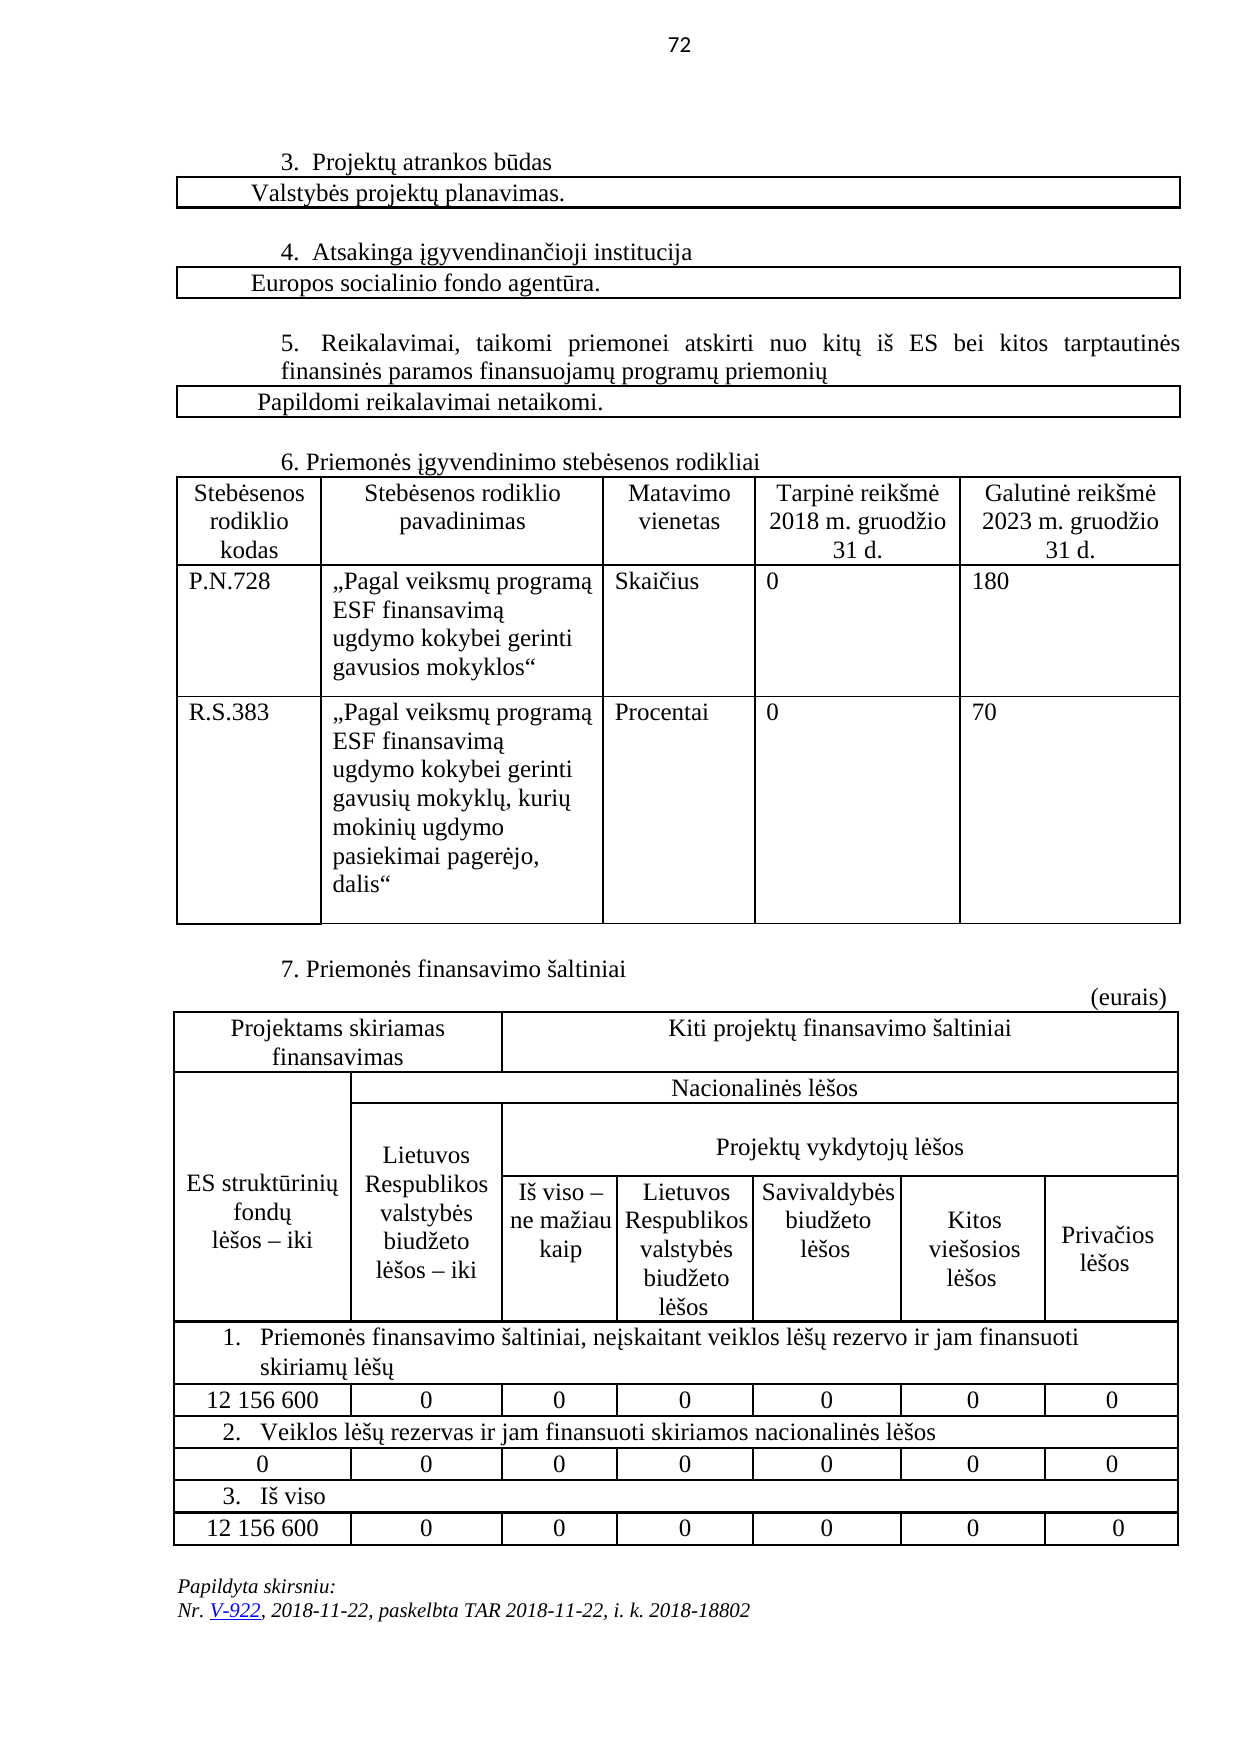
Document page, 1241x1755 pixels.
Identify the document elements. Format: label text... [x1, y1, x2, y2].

table_cell 12 156 600 [175, 1385, 350, 1415]
table_cell 70 [961, 697, 1179, 923]
table_cell Procentai [604, 697, 754, 923]
table_cell 0 [902, 1385, 1044, 1415]
table_header Matavimo vienetas [604, 478, 754, 564]
text 5. Reikalavimai, taikomi priemonei atskirti nuo kitų iš ES bei kitos tarptautinės finansinės paramos finansuojamų programų priemonių [281, 328, 1181, 385]
table_cell 0 [1046, 1385, 1177, 1415]
table_cell 0 [352, 1514, 501, 1543]
table_cell 0 [503, 1385, 616, 1415]
table_cell 2. Veiklos lėšų rezervas ir jam finansuoti skiriamos nacionalinės lėšos [175, 1417, 1177, 1447]
table_cell 1. Priemonės finansavimo šaltiniai, neįskaitant veiklos lėšų rezervo ir jam finansuoti skiriamų lėšų [175, 1323, 1177, 1383]
table_cell „Pagal veiksmų programą ESF finansavimą ugdymo kokybei gerinti gavusios mokyklos“ [322, 566, 602, 696]
table_cell Iš viso – ne mažiau kaip [503, 1177, 616, 1320]
table_cell 0 [618, 1385, 752, 1415]
table_cell Lietuvos Respublikos valstybės biudžeto lėšos [618, 1177, 752, 1320]
text 6. Priemonės įgyvendinimo stebėsenos rodikliai [281, 447, 1181, 476]
table_cell 0 [352, 1449, 501, 1479]
text 4. Atsakinga įgyvendinančioji institucija [281, 237, 1181, 266]
table_cell 0 [1046, 1514, 1177, 1543]
table_cell P.N.728 [178, 566, 320, 696]
table_header Stebėsenos rodiklio pavadinimas [322, 478, 602, 564]
table_header Papildomi reikalavimai netaikomi. [178, 387, 1179, 416]
text 7. Priemonės finansavimo šaltiniai [281, 954, 1181, 982]
table_cell Savivaldybės biudžeto lėšos [754, 1177, 900, 1320]
table_header Stebėsenos rodiklio kodas [178, 478, 320, 564]
table_cell 0 [902, 1514, 1044, 1543]
text Papildyta skirsniu: [177, 1574, 1181, 1598]
table_cell 0 [754, 1385, 900, 1415]
text (eurais) [281, 982, 1167, 1011]
table_cell 0 [503, 1514, 616, 1543]
table_cell 0 [618, 1449, 752, 1479]
table_cell 0 [1046, 1449, 1177, 1479]
table_cell 12 156 600 [175, 1514, 350, 1543]
table_cell Nacionalinės lėšos [352, 1073, 1177, 1102]
table_cell Projektų vykdytojų lėšos [503, 1104, 1177, 1174]
table_cell R.S.383 [178, 697, 320, 923]
table_cell 0 [175, 1449, 350, 1479]
table_cell Lietuvos Respublikos valstybės biudžeto lėšos – iki [352, 1104, 501, 1320]
table_cell 3. Iš viso [175, 1481, 1177, 1511]
table_header Projektams skiriamas finansavimas [175, 1013, 501, 1071]
table_header Kiti projektų finansavimo šaltiniai [503, 1013, 1177, 1071]
table_header Tarpinė reikšmė 2018 m. gruodžio 31 d. [756, 478, 959, 564]
table_header Europos socialinio fondo agentūra. [178, 268, 1179, 297]
table_cell „Pagal veiksmų programą ESF finansavimą ugdymo kokybei gerinti gavusių mokyklų, kurių mokinių ugdymo pasiekimai pagerėjo, dalis“ [322, 697, 602, 923]
text Nr. V-922, 2018-11-22, paskelbta TAR 2018-11-22, i. k. 2018-18802 [177, 1598, 1181, 1622]
table_cell 0 [756, 697, 959, 923]
table_cell 0 [754, 1514, 900, 1543]
table_cell 0 [352, 1385, 501, 1415]
table_cell ES struktūrinių fondų lėšos – iki [175, 1073, 350, 1320]
table_cell Skaičius [604, 566, 754, 696]
table_cell 0 [754, 1449, 900, 1479]
table_cell 0 [503, 1449, 616, 1479]
table_cell 0 [902, 1449, 1044, 1479]
table_cell 180 [961, 566, 1179, 696]
table_cell Kitos viešosios lėšos [902, 1177, 1044, 1320]
table_cell Privačios lėšos [1046, 1177, 1177, 1320]
table_cell 0 [756, 566, 959, 696]
text 3. Projektų atrankos būdas [281, 147, 1181, 176]
table_header Valstybės projektų planavimas. [178, 178, 1179, 206]
table_header Galutinė reikšmė 2023 m. gruodžio 31 d. [961, 478, 1179, 564]
table_cell 0 [618, 1514, 752, 1543]
